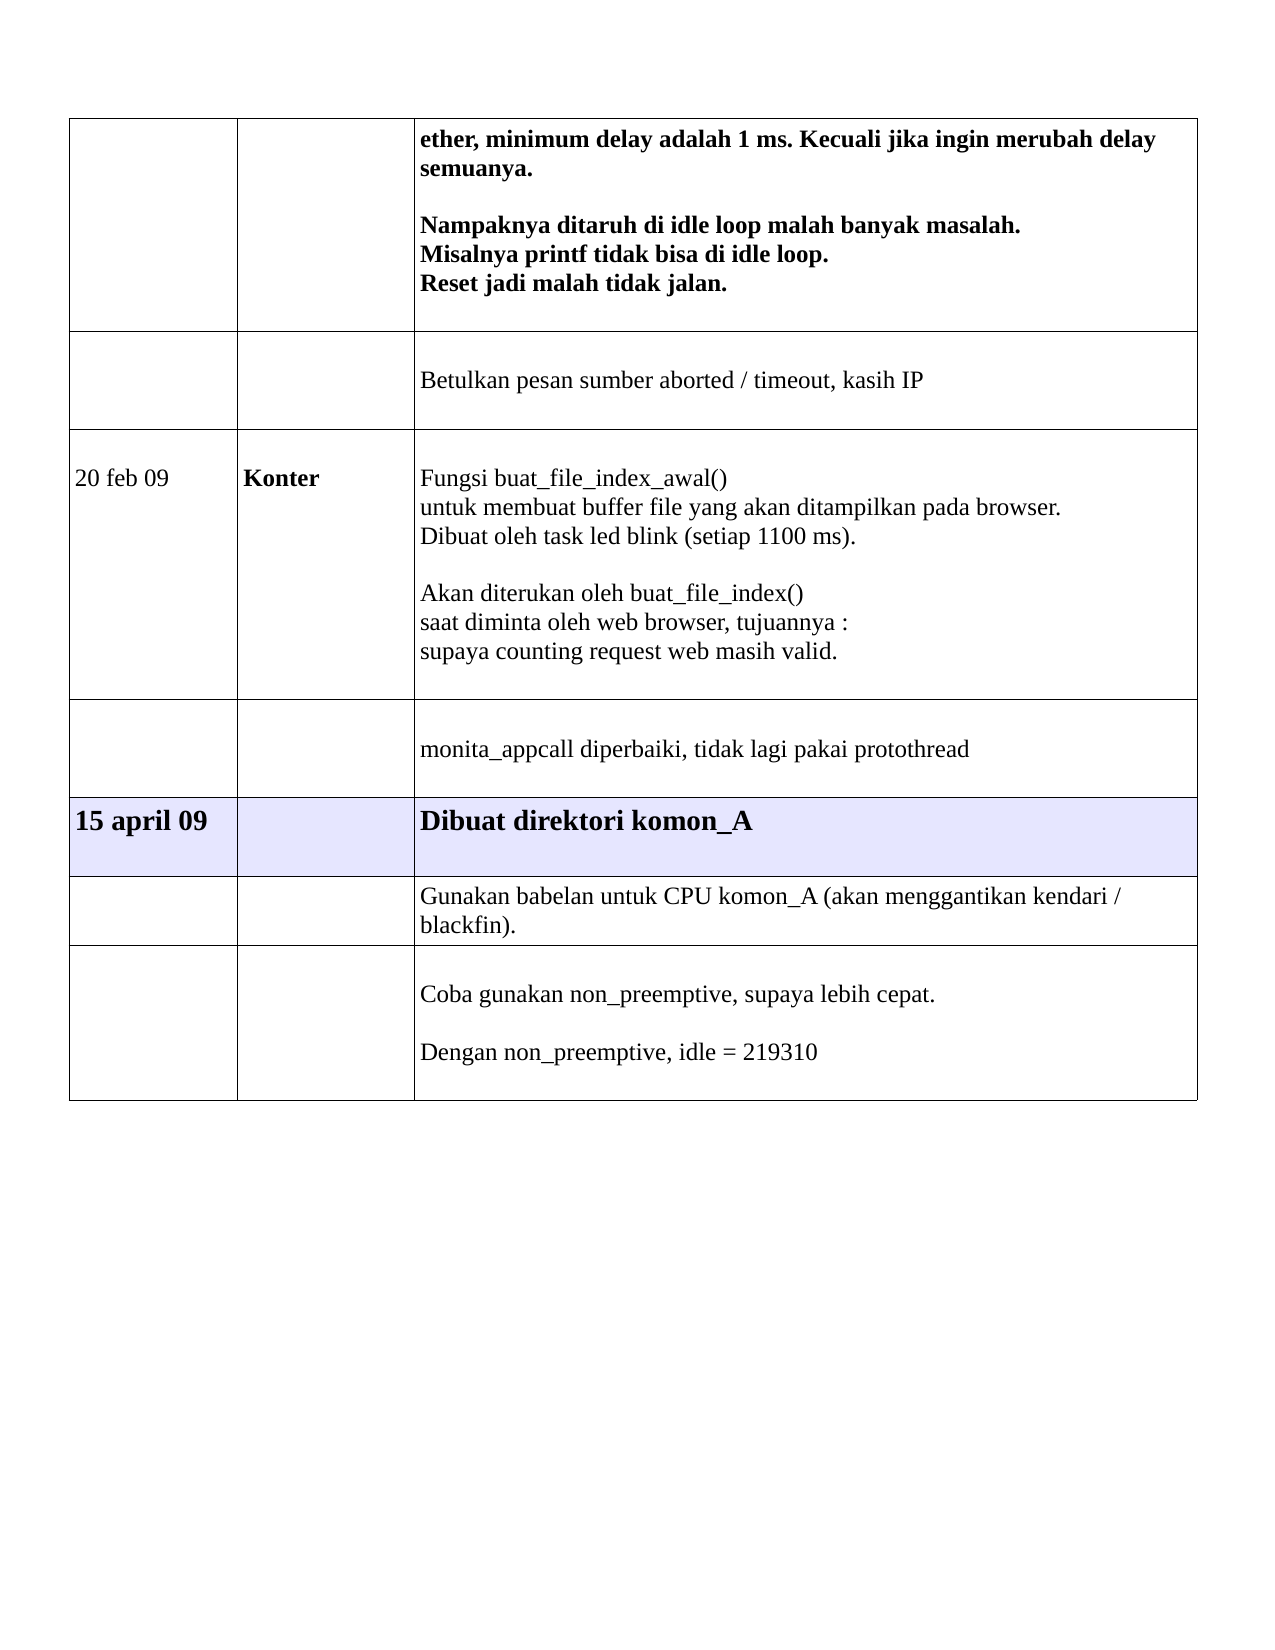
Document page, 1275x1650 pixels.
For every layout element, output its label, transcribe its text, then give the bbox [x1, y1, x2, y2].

table_cell Fungsi buat_file_index_awal() untuk membuat buffer file yang akan ditampilkan pada browser. Dibuat oleh task led blink (setiap 1100 ms). Akan diterukan oleh buat_file_index() saat diminta oleh web browser, tujuannya : supaya counting request web masih valid. [415, 430, 1197, 699]
table_cell [238, 332, 414, 429]
table_cell ether, minimum delay adalah 1 ms. Kecuali jika ingin merubah delay semuanya. Nampaknya ditaruh di idle loop malah banyak masalah. Misalnya printf tidak bisa di idle loop. Reset jadi malah tidak jalan. [415, 119, 1197, 331]
table_cell [238, 877, 414, 944]
table_cell Konter [238, 430, 414, 699]
table_cell [70, 946, 237, 1100]
table_cell [70, 332, 237, 429]
table_cell [70, 700, 237, 797]
table_cell Coba gunakan non_preemptive, supaya lebih cepat. Dengan non_preemptive, idle = 219310 [415, 946, 1197, 1100]
table_cell 15 april 09 [70, 798, 237, 876]
table_cell [238, 700, 414, 797]
table_cell [70, 119, 237, 331]
table_cell 20 feb 09 [70, 430, 237, 699]
table_cell [238, 119, 414, 331]
table_cell [238, 946, 414, 1100]
table_cell monita_appcall diperbaiki, tidak lagi pakai protothread [415, 700, 1197, 797]
table_cell [238, 798, 414, 876]
table_cell [70, 877, 237, 944]
table_cell Dibuat direktori komon_A [415, 798, 1197, 876]
table_cell Betulkan pesan sumber aborted / timeout, kasih IP [415, 332, 1197, 429]
table_cell Gunakan babelan untuk CPU komon_A (akan menggantikan kendari / blackfin). [415, 877, 1197, 944]
